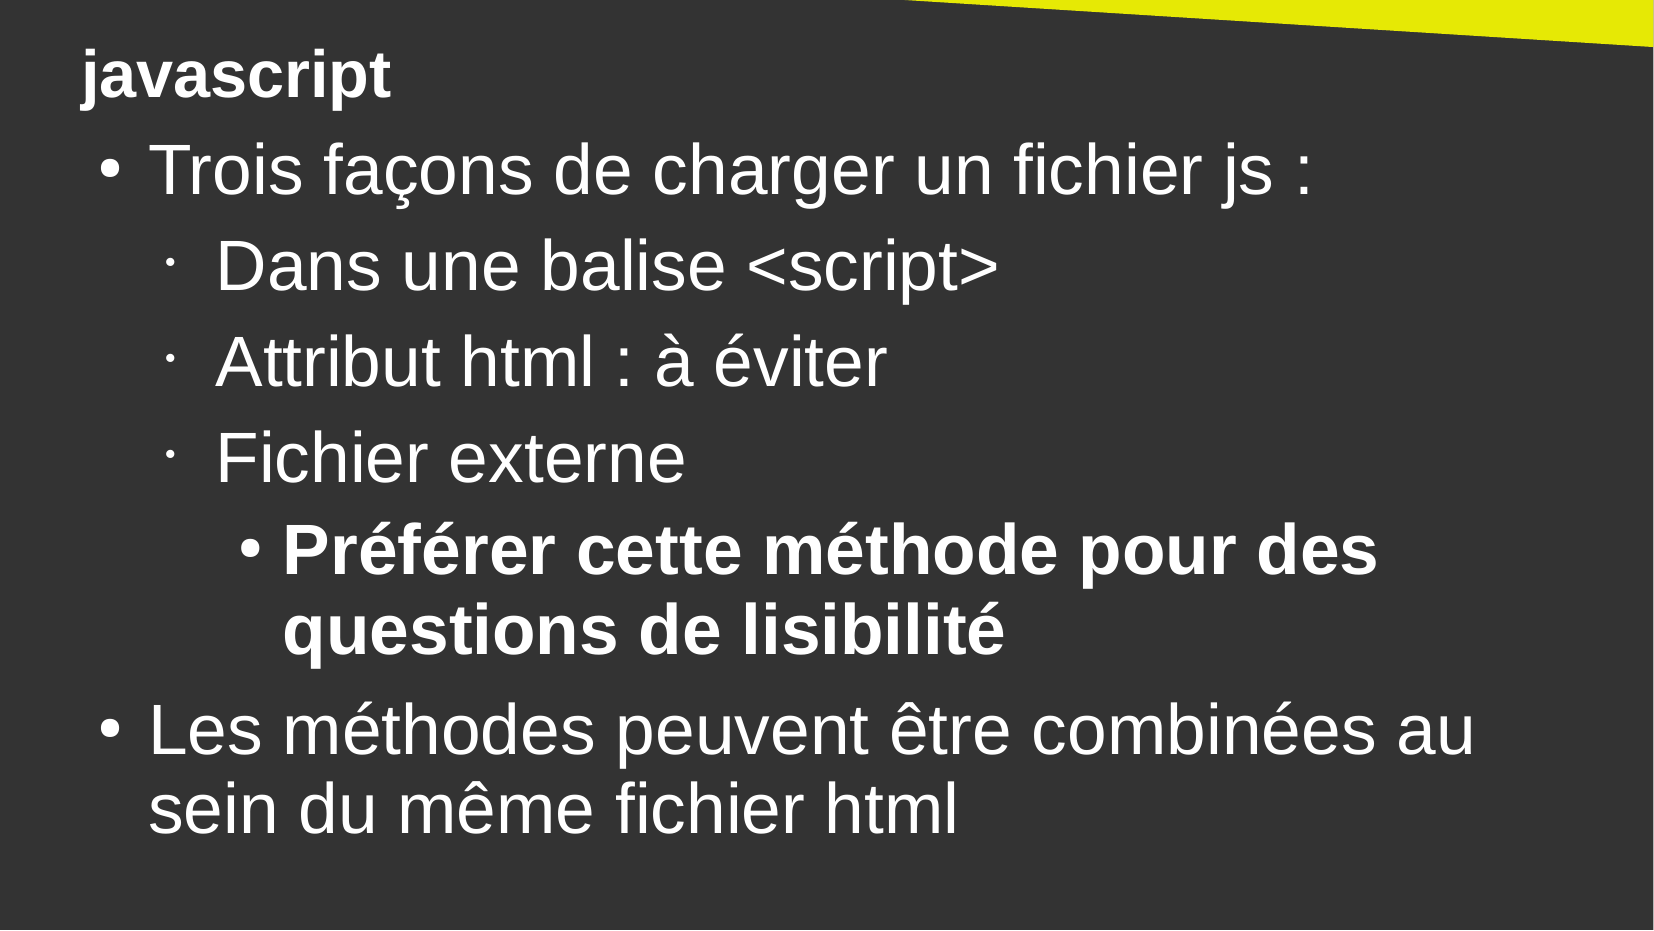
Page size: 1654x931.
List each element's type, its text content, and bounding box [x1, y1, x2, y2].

list Trois façons de charger un fichier js : Dans une balise <script> Attribut html : à éviter Fichier externe Préférer cette méthode pour des questions de lisibilité Les méthodes peuvent être combinées au sein du même fichier html [80, 129, 1620, 851]
text_box [904, 0, 1654, 48]
title javascript [81, 37, 1570, 115]
